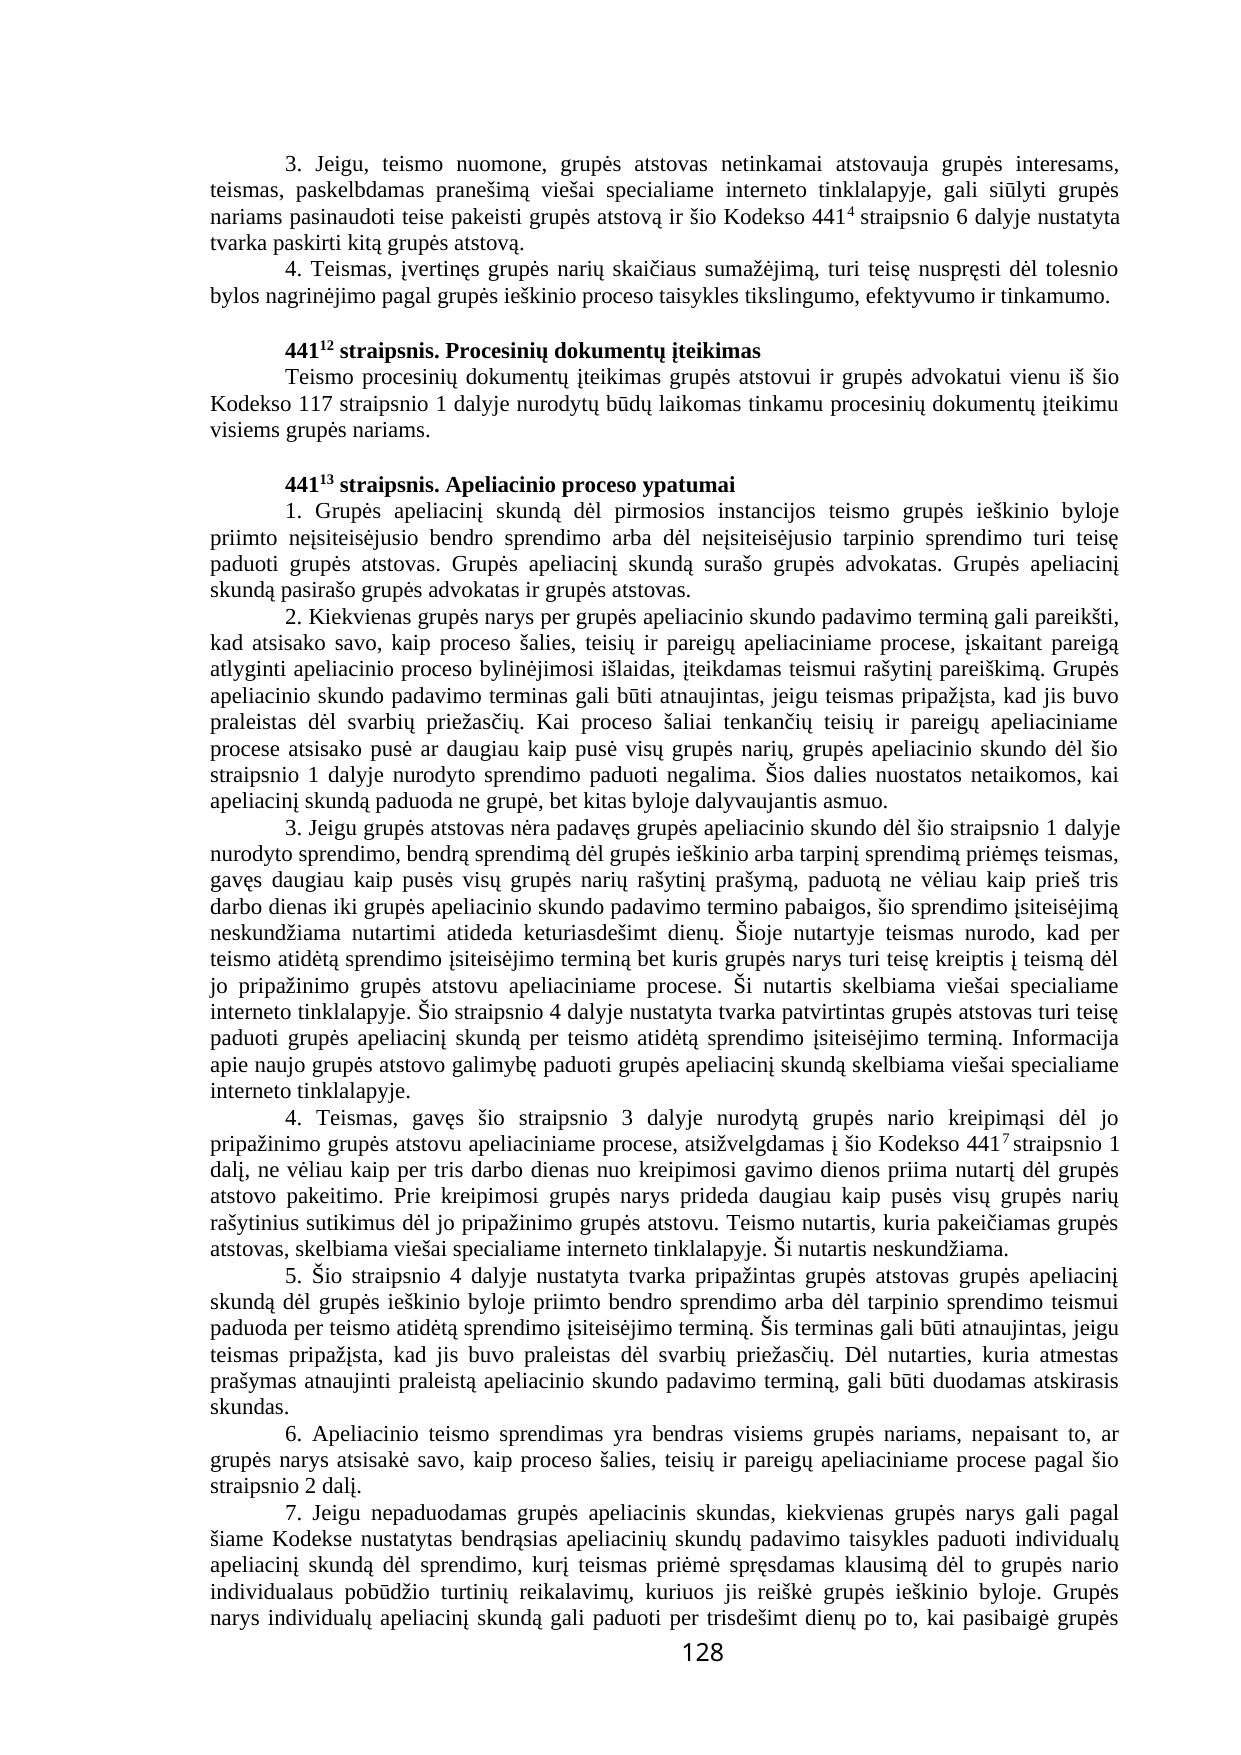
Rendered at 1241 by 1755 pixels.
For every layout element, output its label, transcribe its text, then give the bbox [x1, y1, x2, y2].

text 44112 straipsnis. Procesinių dokumentų įteikimas [210, 337, 1120, 363]
text 4. Teismas, įvertinęs grupės narių skaičiaus sumažėjimą, turi teisę nuspręsti dėl tolesnio bylos nagrinėjimo pagal grupės ieškinio proceso taisykles tikslingumo, efektyvumo ir tinkamumo. [210, 255, 1120, 308]
text 3. Jeigu, teismo nuomone, grupės atstovas netinkamai atstovauja grupės interesams, teismas, paskelbdamas pranešimą viešai specialiame interneto tinklalapyje, gali siūlyti grupės nariams pasinaudoti teise pakeisti grupės atstovą ir šio Kodekso 4414 straipsnio 6 dalyje nustatyta tvarka paskirti kitą grupės atstovą. [210, 150, 1120, 255]
text 44113 straipsnis. Apeliacinio proceso ypatumai [210, 471, 1120, 497]
text 5. Šio straipsnio 4 dalyje nustatyta tvarka pripažintas grupės atstovas grupės apeliacinį skundą dėl grupės ieškinio byloje priimto bendro sprendimo arba dėl tarpinio sprendimo teismui paduoda per teismo atidėtą sprendimo įsiteisėjimo terminą. Šis terminas gali būti atnaujintas, jeigu teismas pripažįsta, kad jis buvo praleistas dėl svarbių priežasčių. Dėl nutarties, kuria atmestas prašymas atnaujinti praleistą apeliacinio skundo padavimo terminą, gali būti duodamas atskirasis skundas. [210, 1262, 1120, 1420]
text 1. Grupės apeliacinį skundą dėl pirmosios instancijos teismo grupės ieškinio byloje priimto neįsiteisėjusio bendro sprendimo arba dėl neįsiteisėjusio tarpinio sprendimo turi teisę paduoti grupės atstovas. Grupės apeliacinį skundą surašo grupės advokatas. Grupės apeliacinį skundą pasirašo grupės advokatas ir grupės atstovas. [210, 497, 1120, 603]
text 3. Jeigu grupės atstovas nėra padavęs grupės apeliacinio skundo dėl šio straipsnio 1 dalyje nurodyto sprendimo, bendrą sprendimą dėl grupės ieškinio arba tarpinį sprendimą priėmęs teismas, gavęs daugiau kaip pusės visų grupės narių rašytinį prašymą, paduotą ne vėliau kaip prieš tris darbo dienas iki grupės apeliacinio skundo padavimo termino pabaigos, šio sprendimo įsiteisėjimą neskundžiama nutartimi atideda keturiasdešimt dienų. Šioje nutartyje teismas nurodo, kad per teismo atidėtą sprendimo įsiteisėjimo terminą bet kuris grupės narys turi teisę kreiptis į teismą dėl jo pripažinimo grupės atstovu apeliaciniame procese. Ši nutartis skelbiama viešai specialiame interneto tinklalapyje. Šio straipsnio 4 dalyje nustatyta tvarka patvirtintas grupės atstovas turi teisę paduoti grupės apeliacinį skundą per teismo atidėtą sprendimo įsiteisėjimo terminą. Informacija apie naujo grupės atstovo galimybę paduoti grupės apeliacinį skundą skelbiama viešai specialiame interneto tinklalapyje. [210, 814, 1120, 1103]
text 2. Kiekvienas grupės narys per grupės apeliacinio skundo padavimo terminą gali pareikšti, kad atsisako savo, kaip proceso šalies, teisių ir pareigų apeliaciniame procese, įskaitant pareigą atlyginti apeliacinio proceso bylinėjimosi išlaidas, įteikdamas teismui rašytinį pareiškimą. Grupės apeliacinio skundo padavimo terminas gali būti atnaujintas, jeigu teismas pripažįsta, kad jis buvo praleistas dėl svarbių priežasčių. Kai proceso šaliai tenkančių teisių ir pareigų apeliaciniame procese atsisako pusė ar daugiau kaip pusė visų grupės narių, grupės apeliacinio skundo dėl šio straipsnio 1 dalyje nurodyto sprendimo paduoti negalima. Šios dalies nuostatos netaikomos, kai apeliacinį skundą paduoda ne grupė, bet kitas byloje dalyvaujantis asmuo. [210, 603, 1120, 814]
text 6. Apeliacinio teismo sprendimas yra bendras visiems grupės nariams, nepaisant to, ar grupės narys atsisakė savo, kaip proceso šalies, teisių ir pareigų apeliaciniame procese pagal šio straipsnio 2 dalį. [210, 1420, 1120, 1499]
text 7. Jeigu nepaduodamas grupės apeliacinis skundas, kiekvienas grupės narys gali pagal šiame Kodekse nustatytas bendrąsias apeliacinių skundų padavimo taisykles paduoti individualų apeliacinį skundą dėl sprendimo, kurį teismas priėmė spręsdamas klausimą dėl to grupės nario individualaus pobūdžio turtinių reikalavimų, kuriuos jis reiškė grupės ieškinio byloje. Grupės narys individualų apeliacinį skundą gali paduoti per trisdešimt dienų po to, kai pasibaigė grupės [210, 1499, 1120, 1631]
text Teismo procesinių dokumentų įteikimas grupės atstovui ir grupės advokatui vienu iš šio Kodekso 117 straipsnio 1 dalyje nurodytų būdų laikomas tinkamu procesinių dokumentų įteikimu visiems grupės nariams. [210, 363, 1120, 442]
text 4. Teismas, gavęs šio straipsnio 3 dalyje nurodytą grupės nario kreipimąsi dėl jo pripažinimo grupės atstovu apeliaciniame procese, atsižvelgdamas į šio Kodekso 4417 straipsnio 1 dalį, ne vėliau kaip per tris darbo dienas nuo kreipimosi gavimo dienos priima nutartį dėl grupės atstovo pakeitimo. Prie kreipimosi grupės narys prideda daugiau kaip pusės visų grupės narių rašytinius sutikimus dėl jo pripažinimo grupės atstovu. Teismo nutartis, kuria pakeičiamas grupės atstovas, skelbiama viešai specialiame interneto tinklalapyje. Ši nutartis neskundžiama. [210, 1103, 1120, 1262]
